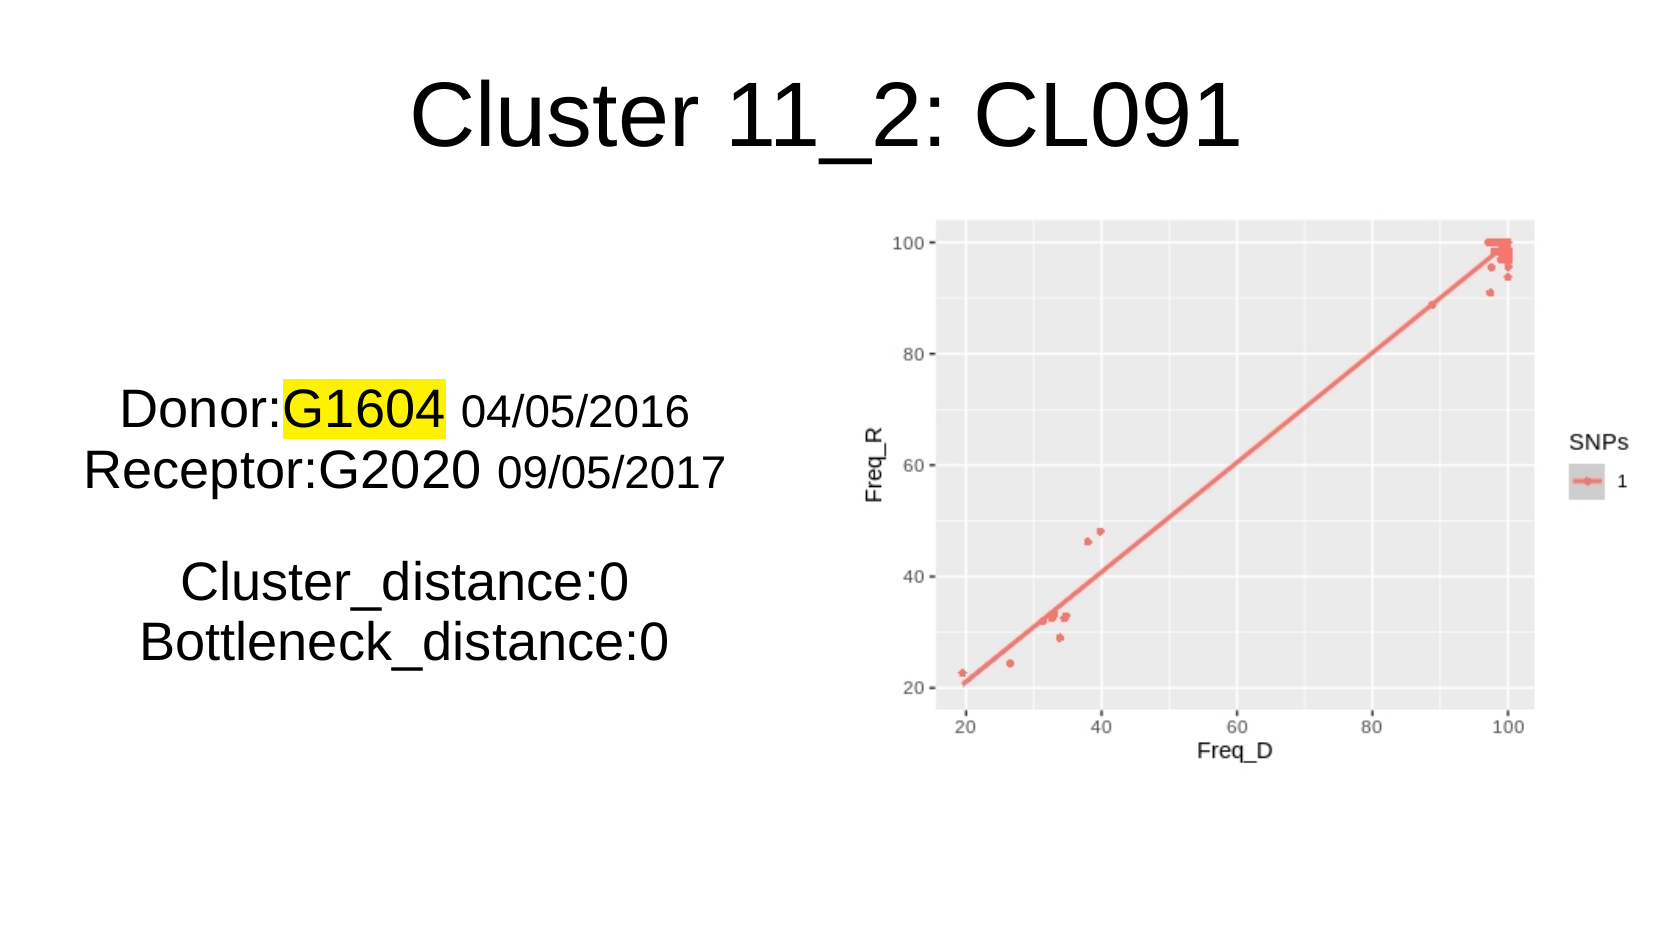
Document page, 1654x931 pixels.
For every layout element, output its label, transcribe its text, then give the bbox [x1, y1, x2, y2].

picture [855, 209, 1652, 774]
text_box Donor:G1604 04/05/2016 Receptor:G2020 09/05/2017 Cluster_distance:0 Bottleneck_distance:0 [30, 255, 781, 796]
title Cluster 11_2: CL091 [82, 37, 1571, 193]
